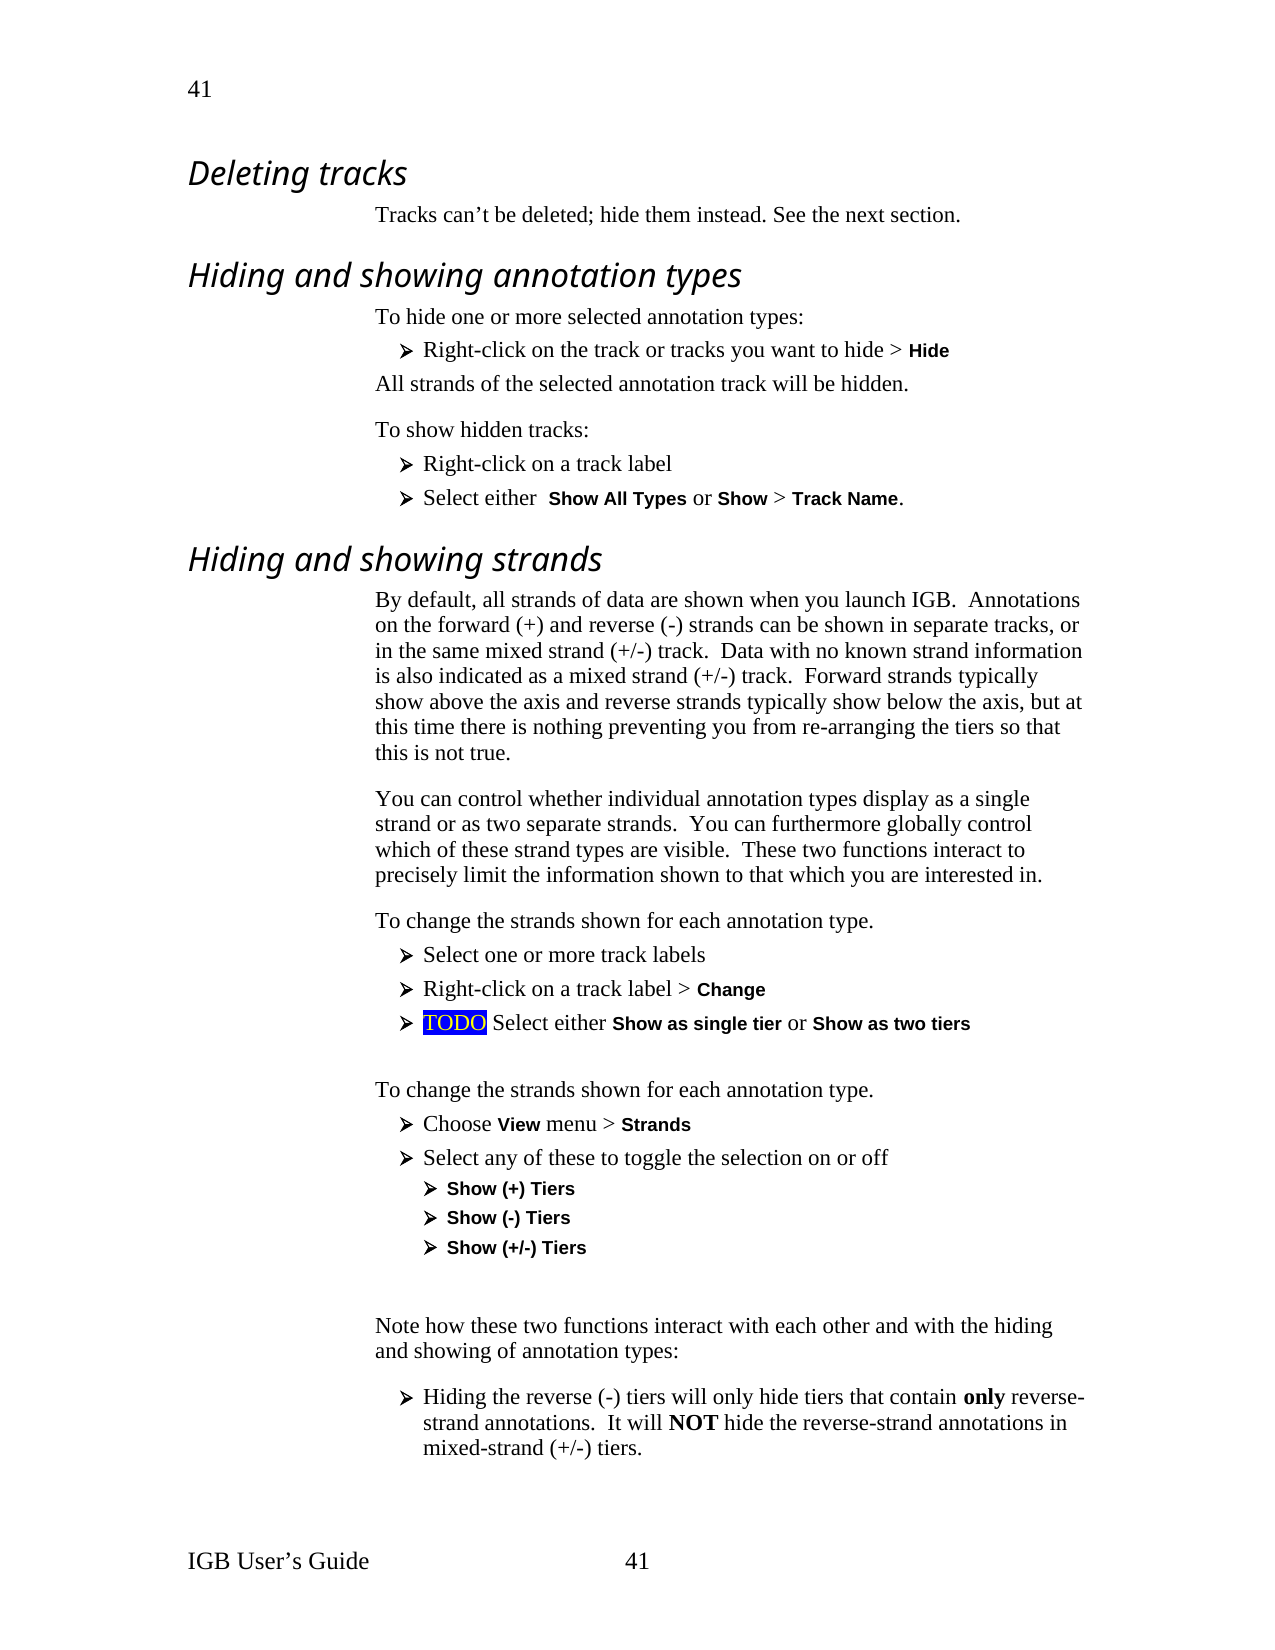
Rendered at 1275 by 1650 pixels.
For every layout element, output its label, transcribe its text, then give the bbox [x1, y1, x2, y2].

list Hiding the reverse (-) tiers will only hide tiers that contain only reverse-strand annotations. It will NOT hide the reverse-strand annotations in mixed-strand (+/-) tiers. [399, 1384, 1087, 1461]
list Right-click on a track label [399, 451, 1087, 477]
list Right-click on a track label > Change [399, 976, 1087, 1001]
text To change the strands shown for each annotation type. [375, 1077, 1087, 1102]
text To show hidden tracks: [375, 417, 1087, 443]
text Note how these two functions interact with each other and with the hiding and showing of annotation types: [375, 1313, 1087, 1363]
list Right-click on the track or tracks you want to hide > Hide [399, 337, 1087, 363]
subtitle Hiding and showing strands [187, 535, 1087, 581]
subtitle Hiding and showing annotation types [187, 252, 1087, 297]
text To change the strands shown for each annotation type. [375, 908, 1087, 934]
text You can control whether individual annotation types display as a single strand or as two separate strands. You can furthermore globally control which of these strand types are visible. These two functions interact to precisely limit the information shown to that which you are interested in. [375, 786, 1087, 887]
text By default, all strands of data are shown when you launch IGB. Annotations on the forward (+) and reverse (-) strands can be shown in separate tracks, or in the same mixed strand (+/-) track. Data with no known strand information is also indicated as a mixed strand (+/-) track. Forward strands typically show above the axis and reverse strands typically show below the axis, but at this time there is nothing preventing you from re-arranging the tiers so that this is not true. [375, 587, 1087, 765]
subtitle Deleting tracks [187, 150, 1087, 195]
text All strands of the selected annotation track will be hidden. [375, 371, 1087, 397]
list Select either Show All Types or Show > Track Name. [399, 485, 1087, 510]
text Tracks can’t be deleted; hide them instead. See the next section. [375, 202, 1087, 227]
list Select any of these to toggle the selection on or off [399, 1144, 1087, 1170]
text To hide one or more selected annotation types: [375, 304, 1087, 329]
list TODO Select either Show as single tier or Show as two tiers [399, 1009, 1087, 1035]
list Show (-) Tiers [423, 1208, 1087, 1229]
list Show (+/-) Tiers [423, 1237, 1087, 1258]
list Show (+) Tiers [423, 1178, 1087, 1199]
list Choose View menu > Strands [399, 1111, 1087, 1136]
list Select one or more track labels [399, 942, 1087, 967]
